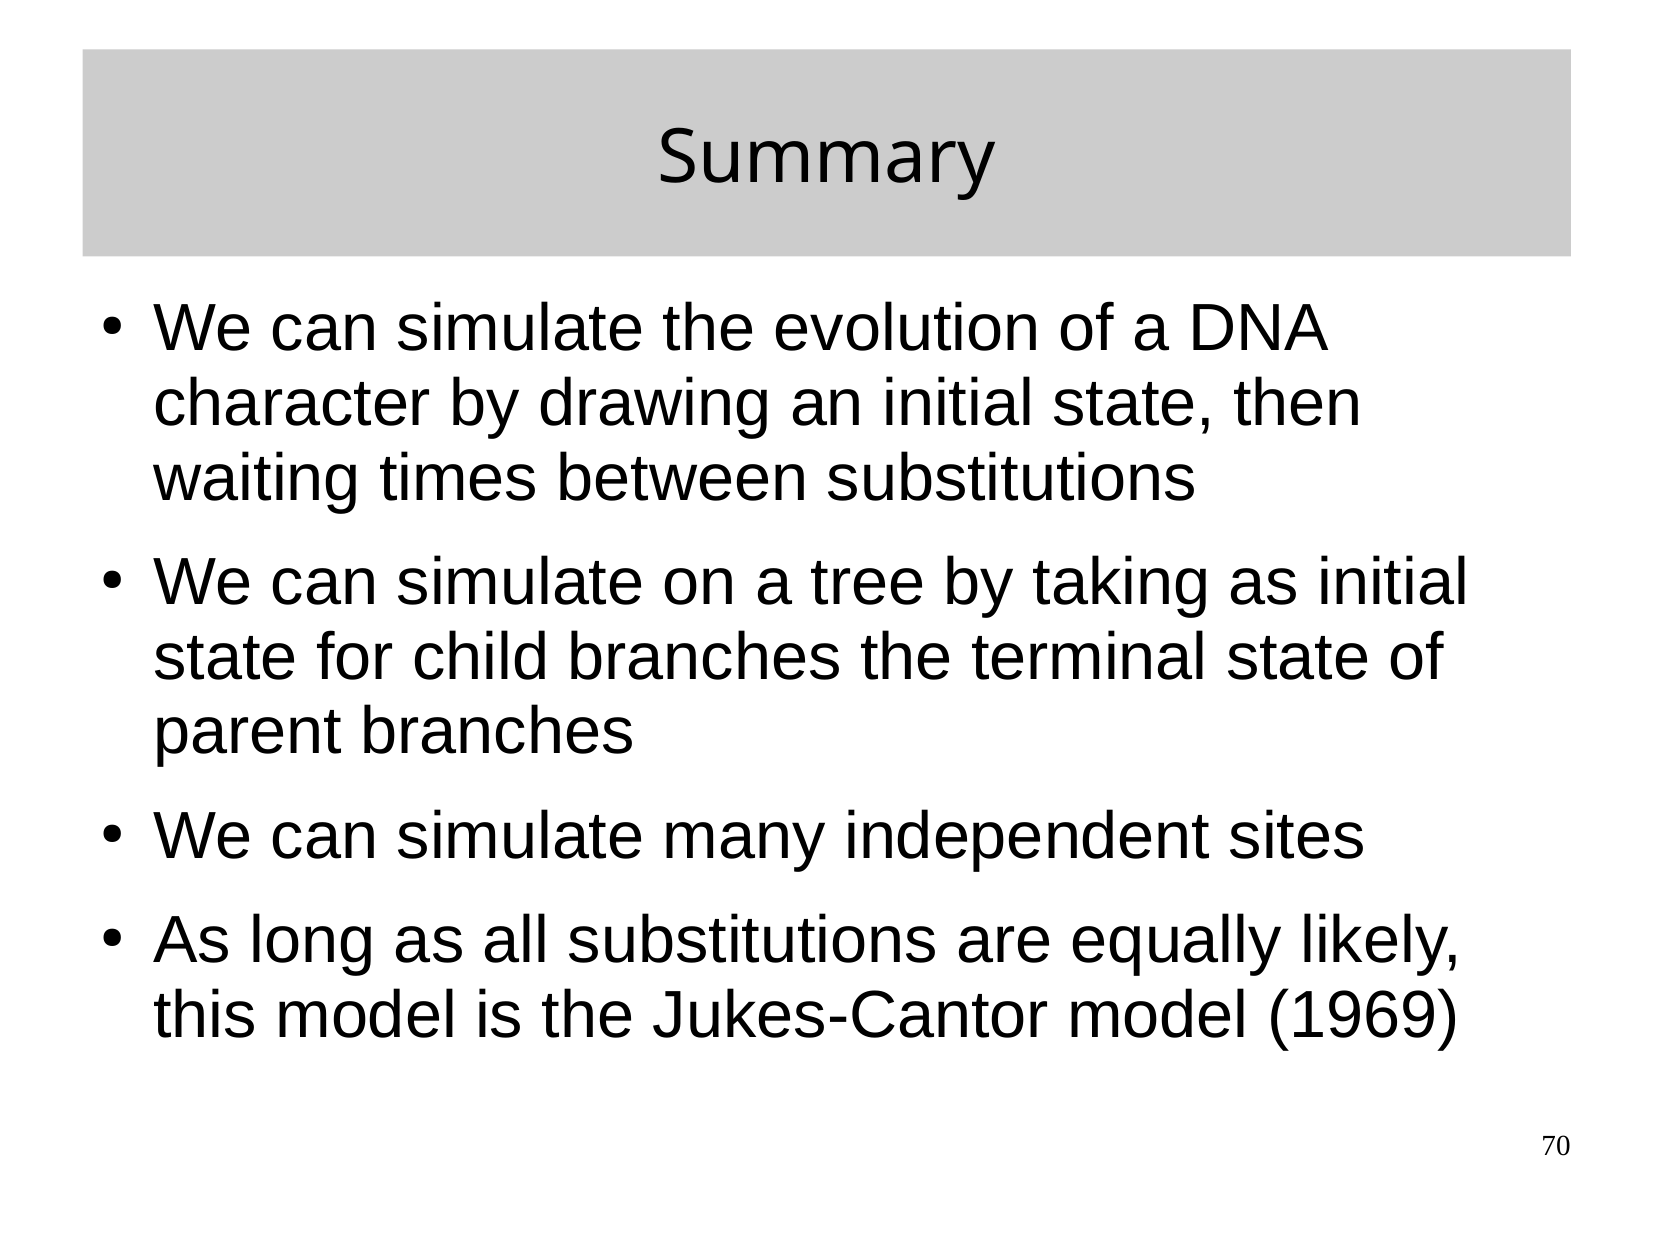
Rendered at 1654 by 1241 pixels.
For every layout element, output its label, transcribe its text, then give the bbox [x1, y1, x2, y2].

list We can simulate the evolution of a DNA character by drawing an initial state, then waiting times between substitutions We can simulate on a tree by taking as initial state for child branches the terminal state of parent branches We can simulate many independent sites As long as all substitutions are equally likely, this model is the Jukes-Cantor model (1969) [82, 290, 1571, 1171]
title Summary [82, 49, 1571, 257]
